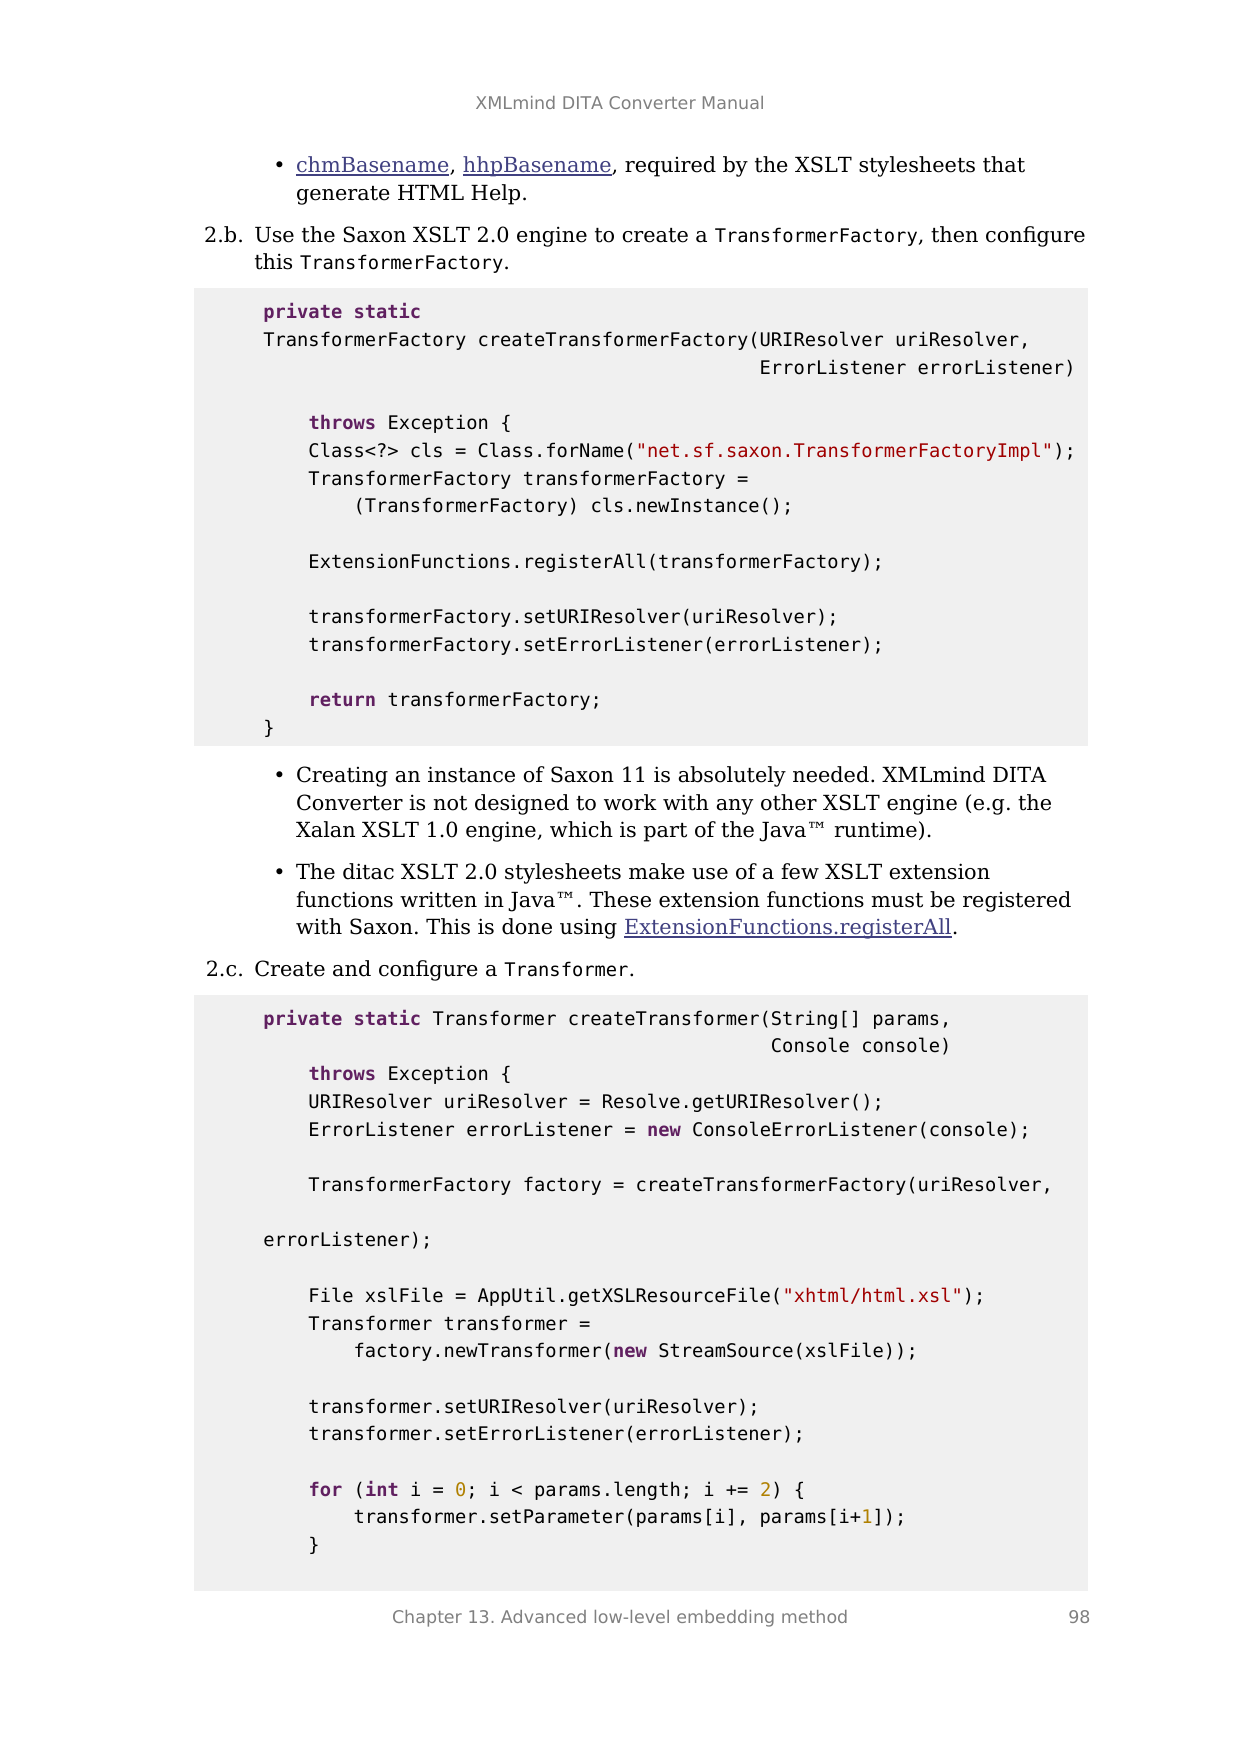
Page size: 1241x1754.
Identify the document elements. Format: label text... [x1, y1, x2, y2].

list chmBasename, hhpBasename, required by the XSLT stylesheets that generate HTML Help. [254, 150, 1090, 205]
list private static Transformer createTransformer(String[] params, Console console) throws Exception { URIResolver uriResolver = Resolve.getURIResolver(); ErrorListener errorListener = new ConsoleErrorListener(console); TransformerFactory factory = createTransformerFactory(uriResolver, errorListener); File xslFile = AppUtil.getXSLResourceFile("xhtml/html.xsl"); Transformer transformer = factory.newTransformer(new StreamSource(xslFile)); transformer.setURIResolver(uriResolver); transformer.setErrorListener(errorListener); for (int i = 0; i < params.length; i += 2) { transformer.setParameter(params[i], params[i+1]); } [194, 995, 1088, 1591]
list Creating an instance of Saxon 11 is absolutely needed. XMLmind DITA Converter is not designed to work with any other XSLT engine (e.g. the Xalan XSLT 1.0 engine, which is part of the Java™ runtime). [254, 759, 1090, 843]
list private static TransformerFactory createTransformerFactory(URIResolver uriResolver, ErrorListener errorListener) throws Exception { Class<?> cls = Class.forName("net.sf.saxon.TransformerFactoryImpl"); TransformerFactory transformerFactory = (TransformerFactory) cls.newInstance(); ExtensionFunctions.registerAll(transformerFactory); transformerFactory.setURIResolver(uriResolver); transformerFactory.setErrorListener(errorListener); return transformerFactory; } [194, 288, 1088, 746]
list Use the Saxon XSLT 2.0 engine to create a TransformerFactory, then configure this TransformerFactory. [192, 219, 1090, 274]
list The ditac XSLT 2.0 stylesheets make use of a few XSLT extension functions written in Java™. These extension functions must be registered with Saxon. This is done using ExtensionFunctions.registerAll. [254, 856, 1090, 939]
list Create and configure a Transformer. [192, 953, 1090, 981]
